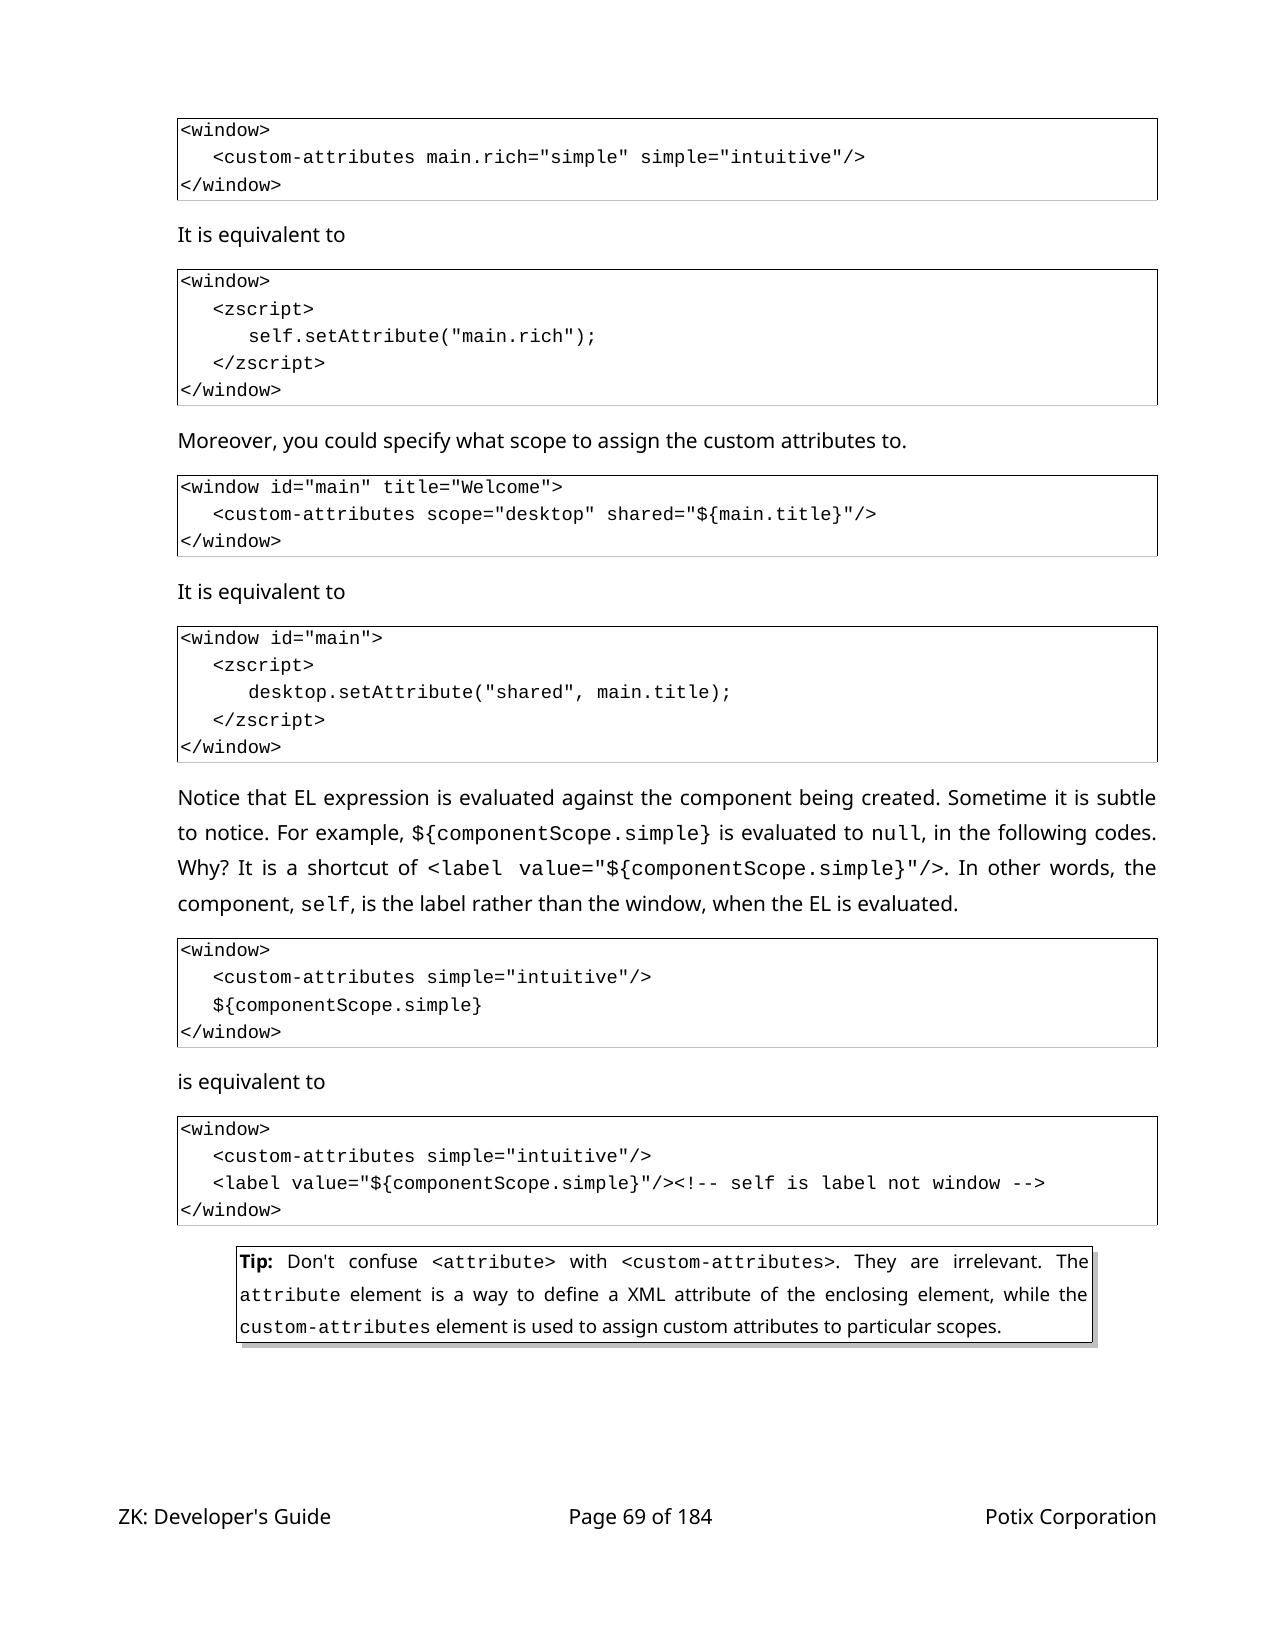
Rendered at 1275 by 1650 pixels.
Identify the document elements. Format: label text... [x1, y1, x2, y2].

text <window> [178, 270, 1157, 293]
text <custom-attributes simple="intuitive"/> [178, 965, 1157, 989]
text </window> [178, 1198, 1157, 1225]
text <window> [178, 1117, 1157, 1141]
text It is equivalent to [177, 220, 1157, 249]
text <window id="main"> [178, 627, 1157, 650]
text Tip: Don't confuse <attribute> with <custom-attributes>. They are irrelevant. The attribute element is a way to define a XML attribute of the enclosing element, while the custom-attributes element is used to assign custom attributes to particular scopes. [237, 1247, 1092, 1342]
text desktop.setAttribute("shared", main.title); [178, 680, 1157, 704]
text <window> [178, 119, 1157, 142]
text <custom-attributes scope="desktop" shared="${main.title}"/> [178, 502, 1157, 526]
text <window id="main" title="Welcome"> [178, 476, 1157, 499]
text </window> [178, 1019, 1157, 1047]
text </zscript> [178, 707, 1157, 732]
text <zscript> [178, 296, 1157, 321]
text </window> [178, 172, 1157, 200]
text self.setAttribute("main.rich"); [178, 324, 1157, 348]
text </zscript> [178, 351, 1157, 375]
text <zscript> [178, 653, 1157, 677]
text </window> [178, 735, 1157, 762]
text It is equivalent to [177, 577, 1157, 605]
text is equivalent to [177, 1067, 1157, 1096]
text <window> [178, 939, 1157, 962]
text </window> [178, 529, 1157, 556]
text <label value="${componentScope.simple}"/><!-- self is label not window --> [178, 1171, 1157, 1195]
text </window> [178, 378, 1157, 405]
text ${componentScope.simple} [178, 992, 1157, 1017]
text <custom-attributes simple="intuitive"/> [178, 1143, 1157, 1168]
text Notice that EL expression is evaluated against the component being created. Sometime it is subtle to notice. For example, ${componentScope.simple} is evaluated to null, in the following codes. Why? It is a shortcut of <label value="${componentScope.simple}"/>. In other words, the component, self, is the label rather than the window, when the EL is evaluated. [177, 783, 1157, 917]
text Moreover, you could specify what scope to assign the custom attributes to. [177, 426, 1157, 454]
text <custom-attributes main.rich="simple" simple="intuitive"/> [178, 145, 1157, 169]
